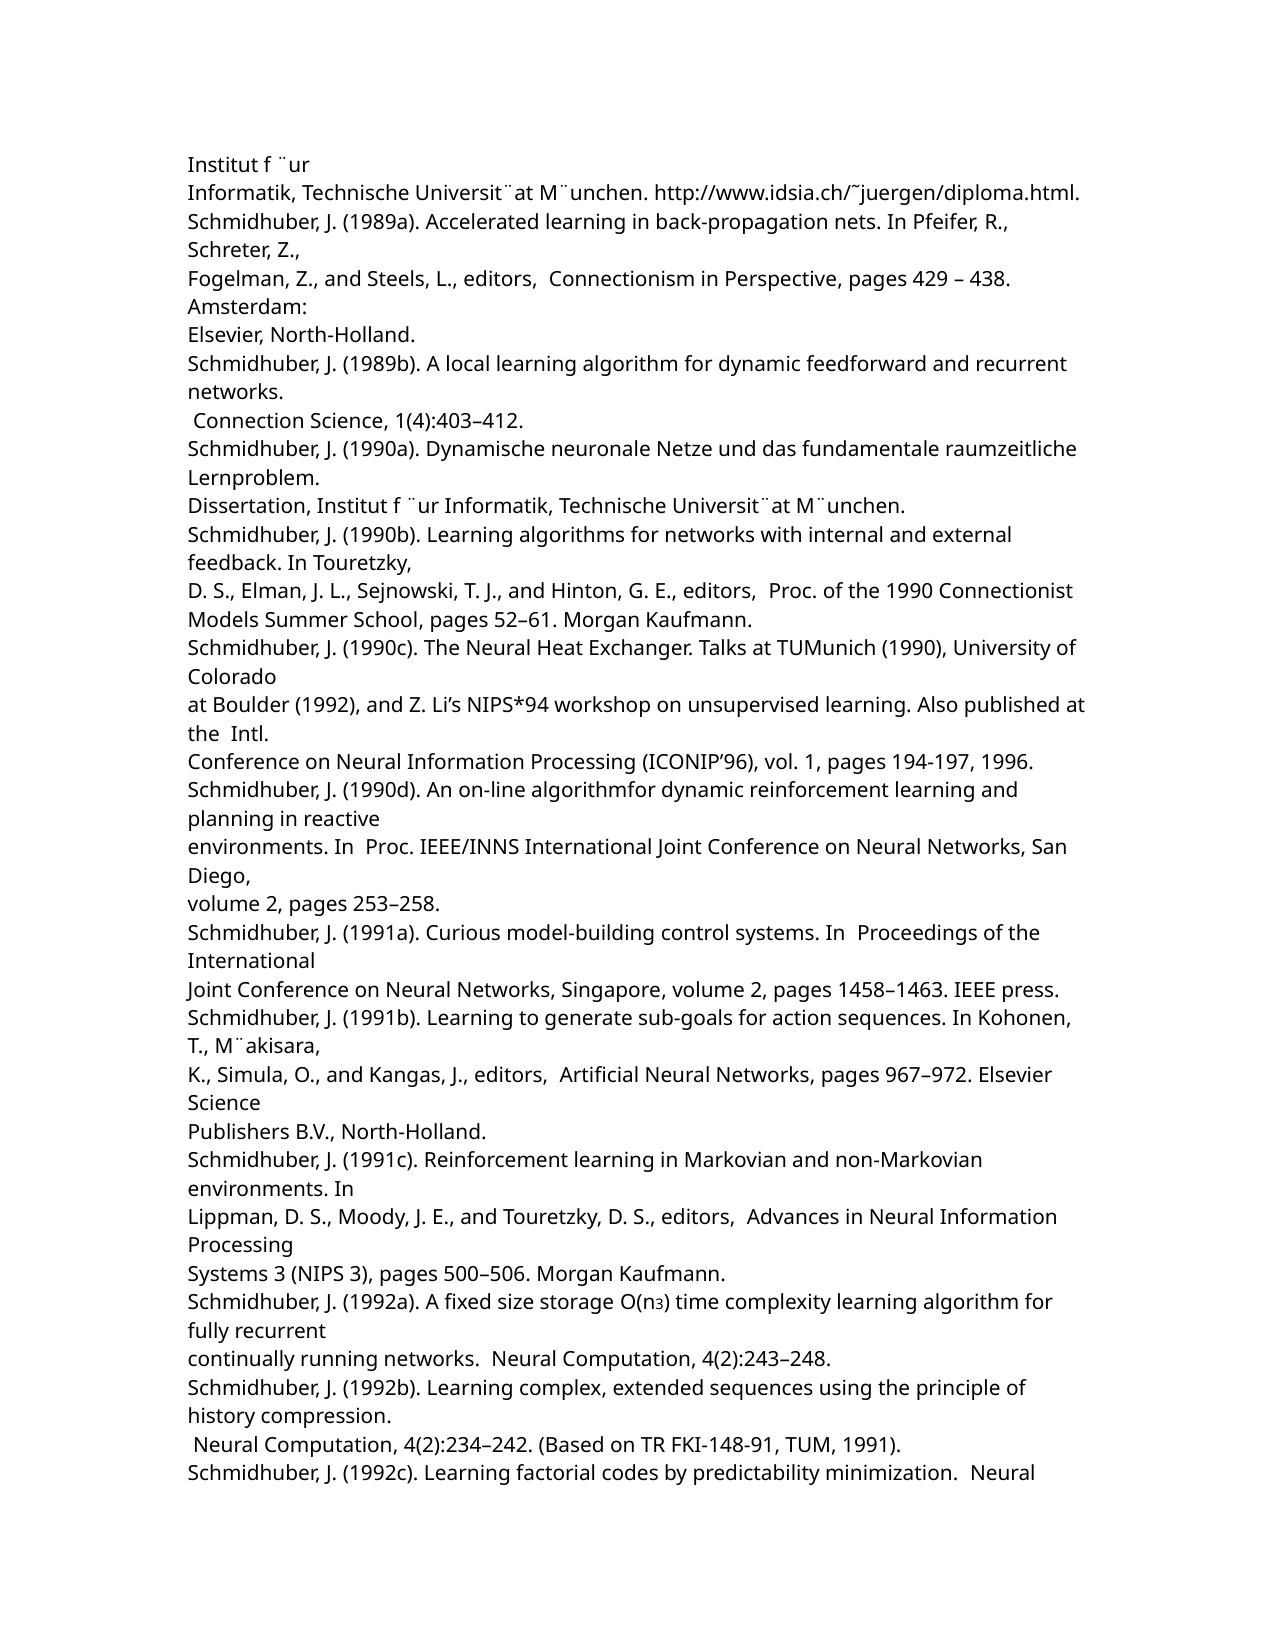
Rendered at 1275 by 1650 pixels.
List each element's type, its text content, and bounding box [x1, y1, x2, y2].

text Schmidhuber, J. (1990b). Learning algorithms for networks with internal and external feedback. In Touretzky, [187, 520, 1087, 577]
text Institut f ¨ur [187, 150, 1087, 178]
text Schmidhuber, J. (1990c). The Neural Heat Exchanger. Talks at TUMunich (1990), University of Colorado [187, 633, 1087, 690]
text Elsevier, North-Holland. [187, 321, 1087, 349]
text environments. In Proc. IEEE/INNS International Joint Conference on Neural Networks, San Diego, [187, 832, 1087, 889]
text Schmidhuber, J. (1992a). A fixed size storage O(n3) time complexity learning algorithm for fully recurrent [187, 1287, 1087, 1344]
text continually running networks. Neural Computation, 4(2):243–248. [187, 1344, 1087, 1373]
text Schmidhuber, J. (1990a). Dynamische neuronale Netze und das fundamentale raumzeitliche Lernproblem. [187, 434, 1087, 491]
text Schmidhuber, J. (1989a). Accelerated learning in back-propagation nets. In Pfeifer, R., Schreter, Z., [187, 207, 1087, 264]
text Schmidhuber, J. (1991b). Learning to generate sub-goals for action sequences. In Kohonen, T., M¨akisara, [187, 1003, 1087, 1060]
text Connection Science, 1(4):403–412. [187, 406, 1087, 434]
text D. S., Elman, J. L., Sejnowski, T. J., and Hinton, G. E., editors, Proc. of the 1990 Connectionist [187, 577, 1087, 605]
text Systems 3 (NIPS 3), pages 500–506. Morgan Kaufmann. [187, 1259, 1087, 1287]
text Schmidhuber, J. (1991c). Reinforcement learning in Markovian and non-Markovian environments. In [187, 1145, 1087, 1202]
text K., Simula, O., and Kangas, J., editors, Artificial Neural Networks, pages 967–972. Elsevier Science [187, 1060, 1087, 1117]
text Schmidhuber, J. (1992c). Learning factorial codes by predictability minimization. Neural [187, 1458, 1087, 1487]
text Publishers B.V., North-Holland. [187, 1117, 1087, 1145]
text Schmidhuber, J. (1990d). An on-line algorithmfor dynamic reinforcement learning and planning in reactive [187, 776, 1087, 832]
text Schmidhuber, J. (1989b). A local learning algorithm for dynamic feedforward and recurrent networks. [187, 349, 1087, 406]
text Fogelman, Z., and Steels, L., editors, Connectionism in Perspective, pages 429 – 438. Amsterdam: [187, 264, 1087, 321]
text Lippman, D. S., Moody, J. E., and Touretzky, D. S., editors, Advances in Neural Information Processing [187, 1202, 1087, 1259]
text volume 2, pages 253–258. [187, 889, 1087, 918]
text Schmidhuber, J. (1991a). Curious model-building control systems. In Proceedings of the International [187, 918, 1087, 975]
text Joint Conference on Neural Networks, Singapore, volume 2, pages 1458–1463. IEEE press. [187, 975, 1087, 1003]
text Conference on Neural Information Processing (ICONIP’96), vol. 1, pages 194-197, 1996. [187, 747, 1087, 776]
text Neural Computation, 4(2):234–242. (Based on TR FKI-148-91, TUM, 1991). [187, 1430, 1087, 1458]
text Models Summer School, pages 52–61. Morgan Kaufmann. [187, 605, 1087, 633]
text Schmidhuber, J. (1992b). Learning complex, extended sequences using the principle of history compression. [187, 1373, 1087, 1430]
text Informatik, Technische Universit¨at M¨unchen. http://www.idsia.ch/˜juergen/diploma.html. [187, 178, 1087, 207]
text Dissertation, Institut f ¨ur Informatik, Technische Universit¨at M¨unchen. [187, 491, 1087, 520]
text at Boulder (1992), and Z. Li’s NIPS*94 workshop on unsupervised learning. Also published at the Intl. [187, 690, 1087, 747]
